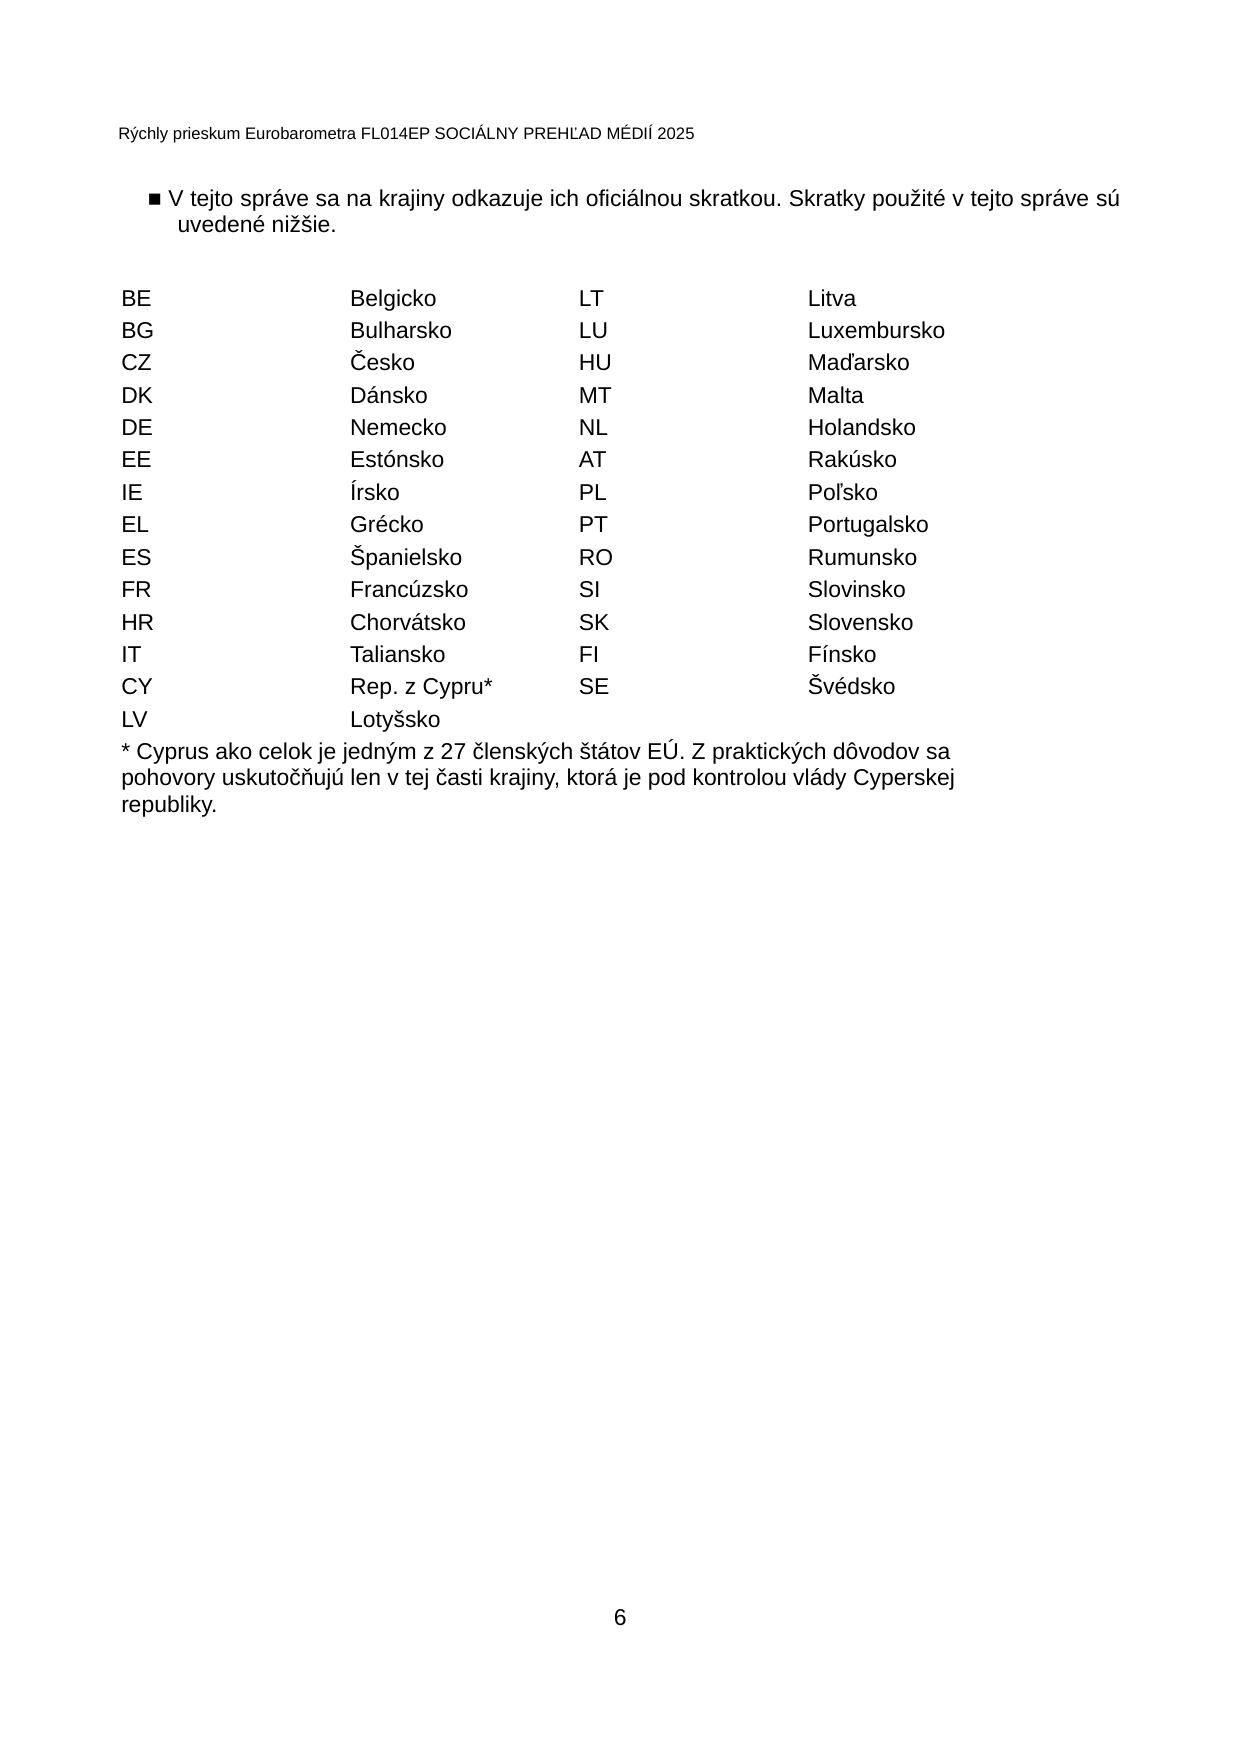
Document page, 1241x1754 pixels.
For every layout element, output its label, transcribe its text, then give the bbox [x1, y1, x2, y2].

table_cell EE [118, 444, 347, 476]
table_cell Dánsko [347, 379, 576, 411]
table_cell Rep. z Cypru* [347, 670, 576, 703]
table_cell SE [576, 670, 805, 703]
table_cell Česko [347, 346, 576, 379]
table_cell FI [576, 638, 805, 670]
table_cell Bulharsko [347, 314, 576, 346]
table_cell [576, 703, 805, 735]
table_cell SI [576, 573, 805, 605]
text ■ V tejto správe sa na krajiny odkazuje ich oficiálnou skratkou. Skratky použité v tejto správe sú uvedené nižšie. [148, 184, 1122, 237]
table_cell EL [118, 508, 347, 541]
table_cell DE [118, 411, 347, 443]
table_cell IE [118, 476, 347, 508]
table_cell Rakúsko [805, 444, 1033, 476]
table_cell Chorvátsko [347, 605, 576, 638]
table_header LT [576, 281, 805, 314]
table_cell NL [576, 411, 805, 443]
table_cell Švédsko [805, 670, 1033, 703]
table_cell Malta [805, 379, 1033, 411]
table_cell HU [576, 346, 805, 379]
table_cell FR [118, 573, 347, 605]
table_cell Taliansko [347, 638, 576, 670]
table_cell RO [576, 541, 805, 573]
table_cell Grécko [347, 508, 576, 541]
table_cell SK [576, 605, 805, 638]
table_cell Slovinsko [805, 573, 1033, 605]
table_cell Írsko [347, 476, 576, 508]
table_cell Fínsko [805, 638, 1033, 670]
table_cell CZ [118, 346, 347, 379]
table_cell Slovensko [805, 605, 1033, 638]
table_cell Luxembursko [805, 314, 1033, 346]
table_cell Francúzsko [347, 573, 576, 605]
table_cell HR [118, 605, 347, 638]
table_cell Poľsko [805, 476, 1033, 508]
table_cell Nemecko [347, 411, 576, 443]
table_cell Lotyšsko [347, 703, 576, 735]
table_cell Španielsko [347, 541, 576, 573]
table_cell IT [118, 638, 347, 670]
table_cell CY [118, 670, 347, 703]
table_cell PT [576, 508, 805, 541]
table_cell Estónsko [347, 444, 576, 476]
table_cell Portugalsko [805, 508, 1033, 541]
table_header BE [118, 281, 347, 314]
table_cell [805, 703, 1033, 735]
table_cell LU [576, 314, 805, 346]
table_cell PL [576, 476, 805, 508]
table_header Litva [805, 281, 1033, 314]
table_cell MT [576, 379, 805, 411]
table_cell Holandsko [805, 411, 1033, 443]
table_cell BG [118, 314, 347, 346]
table_cell AT [576, 444, 805, 476]
table_cell Rumunsko [805, 541, 1033, 573]
table_cell Maďarsko [805, 346, 1033, 379]
table_cell DK [118, 379, 347, 411]
table_cell * Cyprus ako celok je jedným z 27 členských štátov EÚ. Z praktických dôvodov sa pohovory uskutočňujú len v tej časti krajiny, ktorá je pod kontrolou vlády Cyperskej republiky. [118, 735, 1033, 820]
table_cell ES [118, 541, 347, 573]
table_header Belgicko [347, 281, 576, 314]
table_cell LV [118, 703, 347, 735]
